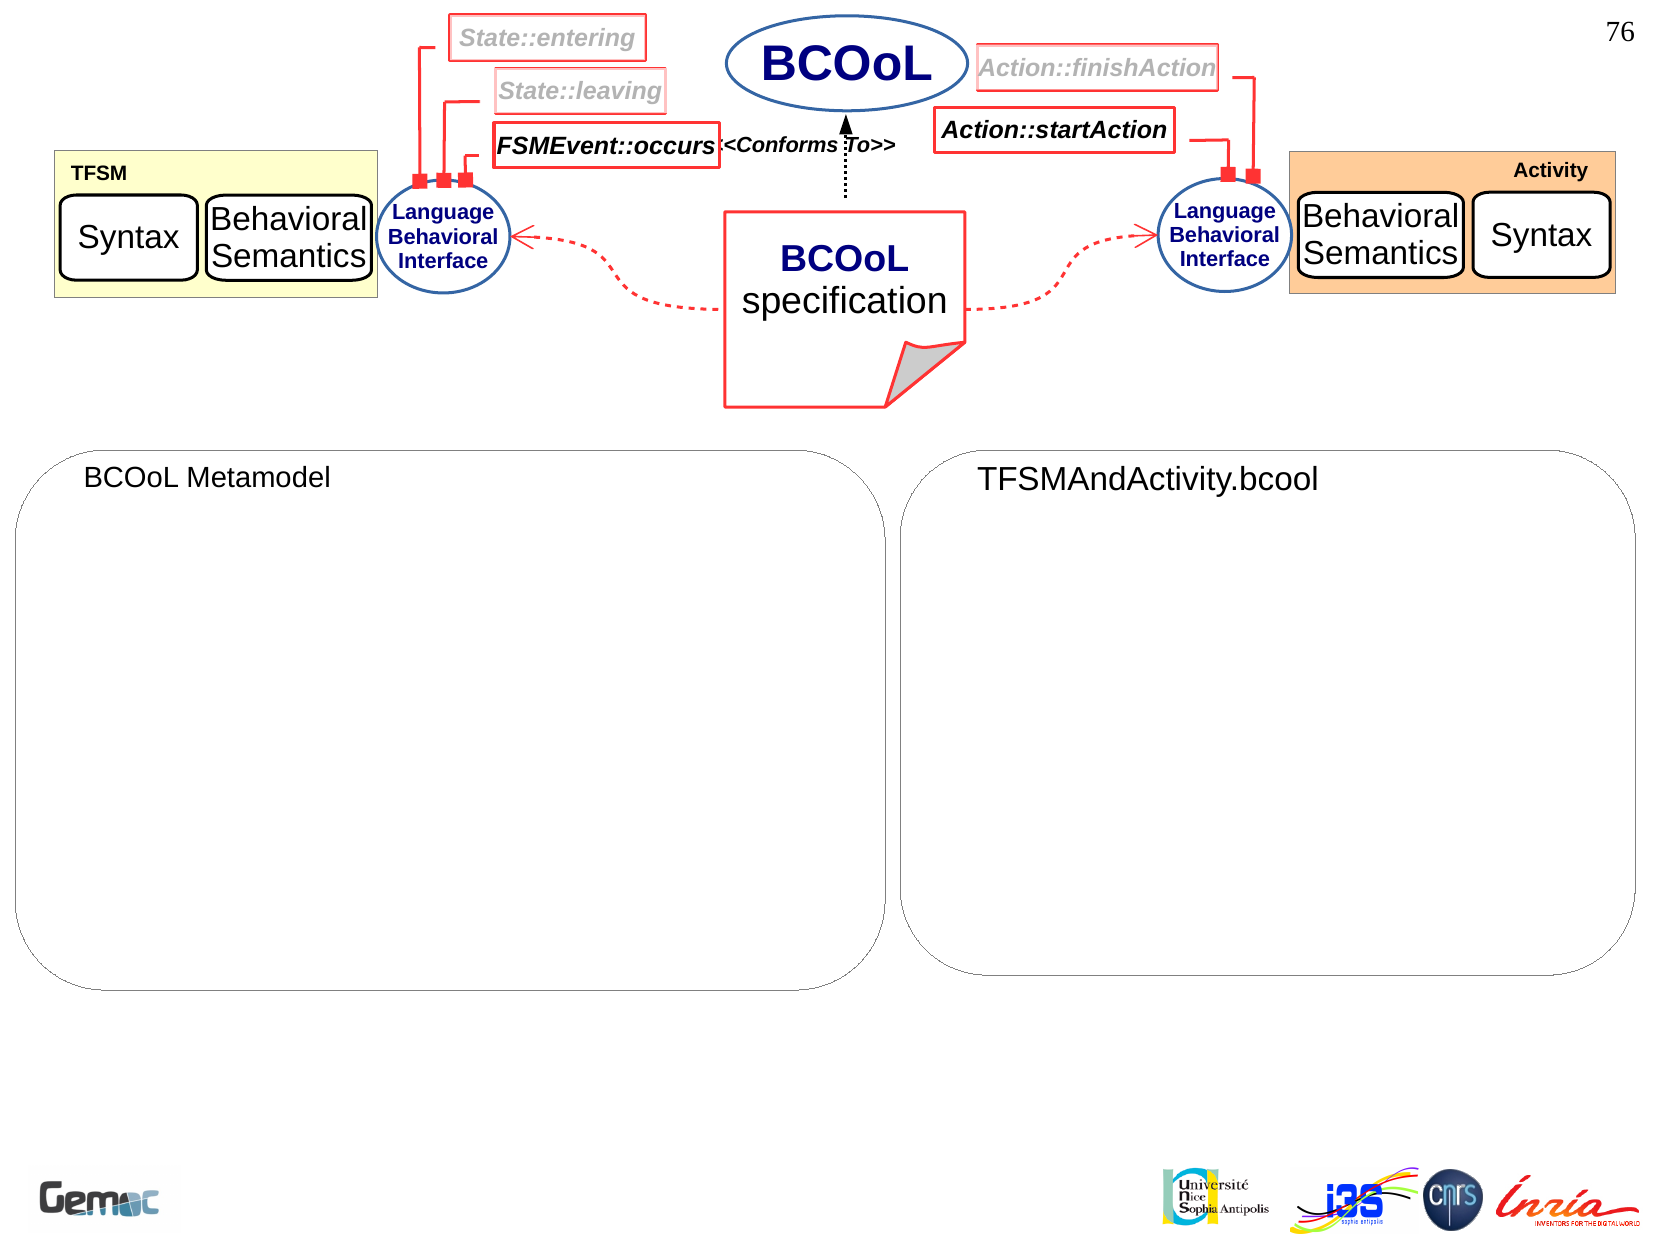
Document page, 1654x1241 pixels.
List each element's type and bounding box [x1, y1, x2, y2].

text_box [726, 15, 968, 111]
text_box [1158, 77, 1634, 294]
picture [1137, 1150, 1647, 1241]
text_box [54, 47, 675, 298]
text_box [68, 453, 474, 506]
text_box [494, 108, 1175, 408]
text_box [450, 15, 646, 61]
text_box [962, 453, 1531, 544]
text_box [975, 44, 1218, 90]
